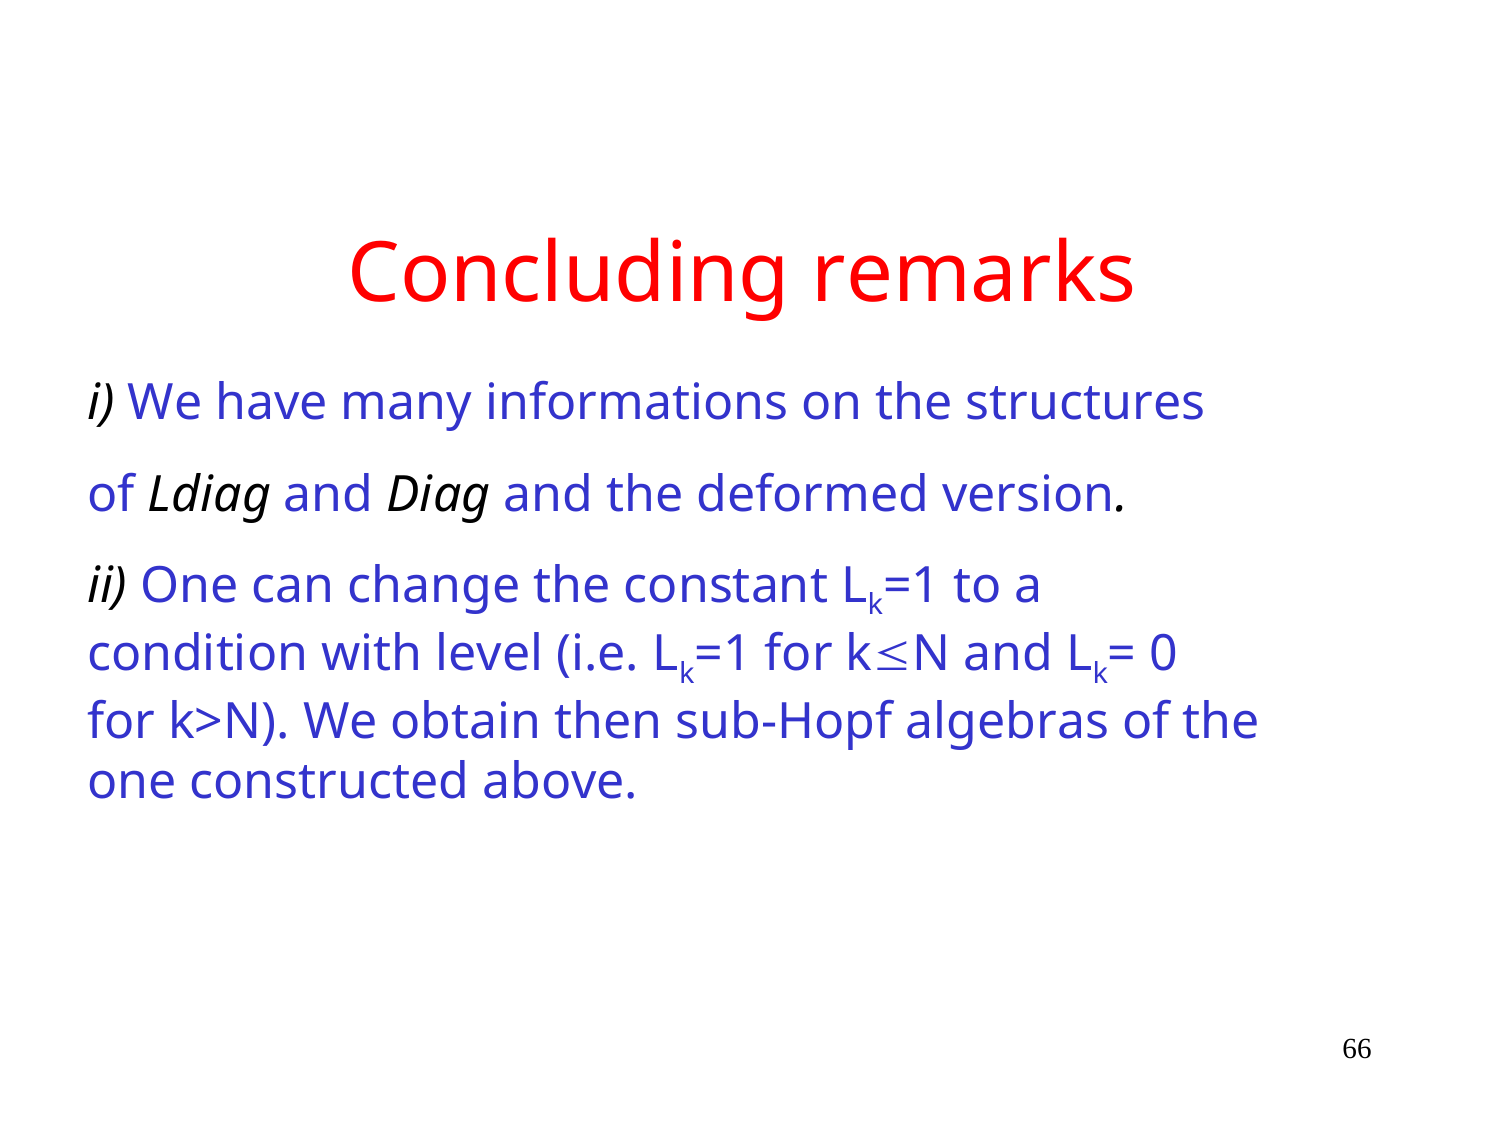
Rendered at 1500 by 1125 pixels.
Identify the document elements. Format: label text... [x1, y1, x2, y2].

text_box Concluding remarks i) We have many informations on the structures of Ldiag and Diag and the deformed version. ii) One can change the constant Lk=1 to a condition with level (i.e. Lk=1 for kN and Lk= 0 for k>N). We obtain then sub-Hopf algebras of the one constructed above. [72, 210, 1413, 877]
